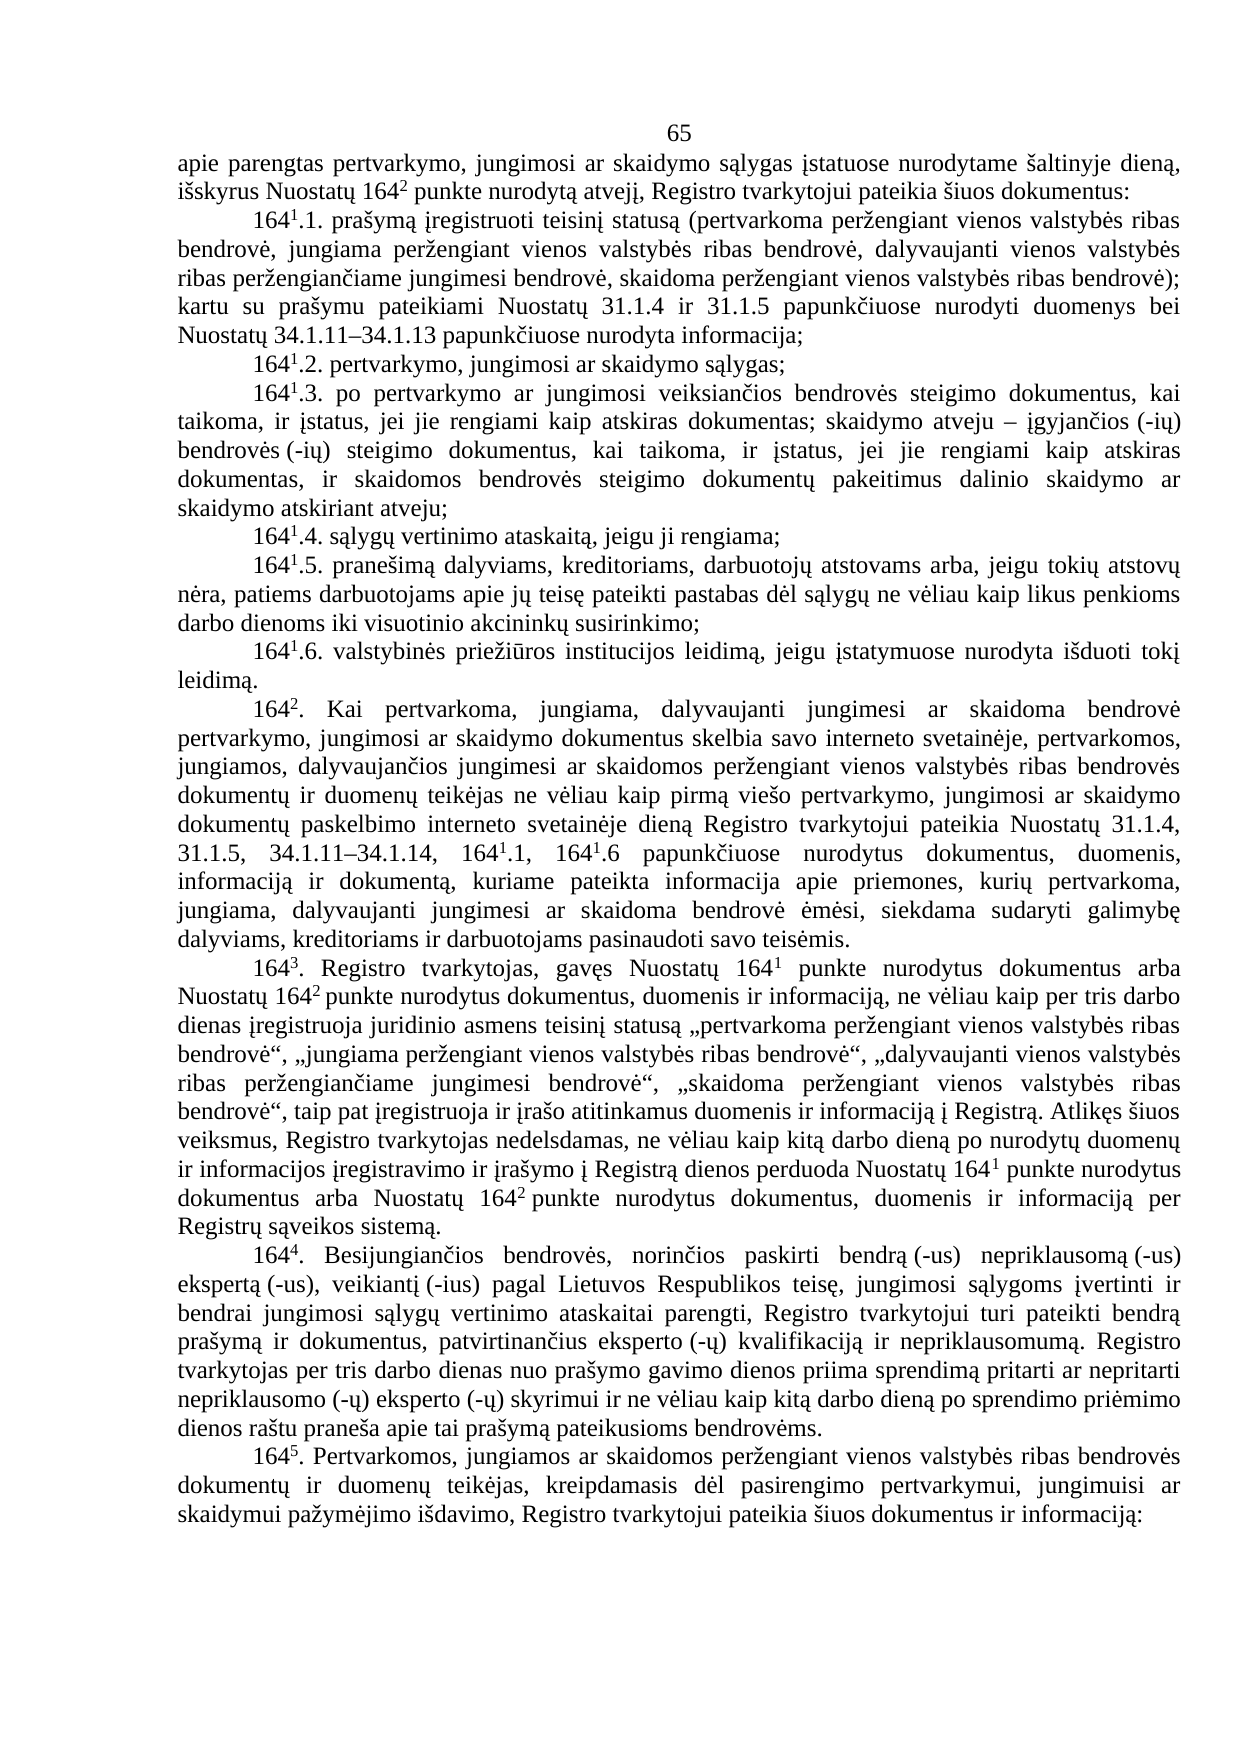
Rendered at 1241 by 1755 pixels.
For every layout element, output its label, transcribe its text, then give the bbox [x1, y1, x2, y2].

text 1641.1. prašymą įregistruoti teisinį statusą (pertvarkoma peržengiant vienos valstybės ribas bendrovė, jungiama peržengiant vienos valstybės ribas bendrovė, dalyvaujanti vienos valstybės ribas peržengiančiame jungimesi bendrovė, skaidoma peržengiant vienos valstybės ribas bendrovė); kartu su prašymu pateikiami Nuostatų 31.1.4 ir 31.1.5 papunkčiuose nurodyti duomenys bei Nuostatų 34.1.11–34.1.13 papunkčiuose nurodyta informacija; [177, 205, 1181, 349]
text 1641.6. valstybinės priežiūros institucijos leidimą, jeigu įstatymuose nurodyta išduoti tokį leidimą. [177, 636, 1181, 694]
text 1641.3. po pertvarkymo ar jungimosi veiksiančios bendrovės steigimo dokumentus, kai taikoma, ir įstatus, jei jie rengiami kaip atskiras dokumentas; skaidymo atveju – įgyjančios (‑ių) bendrovės (-ių) steigimo dokumentus, kai taikoma, ir įstatus, jei jie rengiami kaip atskiras dokumentas, ir skaidomos bendrovės steigimo dokumentų pakeitimus dalinio skaidymo ar skaidymo atskiriant atveju; [177, 378, 1181, 521]
text 1641.4. sąlygų vertinimo ataskaitą, jeigu ji rengiama; [177, 521, 1181, 550]
text apie parengtas pertvarkymo, jungimosi ar skaidymo sąlygas įstatuose nurodytame šaltinyje dieną, išskyrus Nuostatų 1642 punkte nurodytą atvejį, Registro tvarkytojui pateikia šiuos dokumentus: [177, 148, 1181, 205]
text 1641.5. pranešimą dalyviams, kreditoriams, darbuotojų atstovams arba, jeigu tokių atstovų nėra, patiems darbuotojams apie jų teisę pateikti pastabas dėl sąlygų ne vėliau kaip likus penkioms darbo dienoms iki visuotinio akcininkų susirinkimo; [177, 550, 1181, 636]
text 1642. Kai pertvarkoma, jungiama, dalyvaujanti jungimesi ar skaidoma bendrovė pertvarkymo, jungimosi ar skaidymo dokumentus skelbia savo interneto svetainėje, pertvarkomos, jungiamos, dalyvaujančios jungimesi ar skaidomos peržengiant vienos valstybės ribas bendrovės dokumentų ir duomenų teikėjas ne vėliau kaip pirmą viešo pertvarkymo, jungimosi ar skaidymo dokumentų paskelbimo interneto svetainėje dieną Registro tvarkytojui pateikia Nuostatų 31.1.4, 31.1.5, 34.1.11–34.1.14, 1641.1, 1641.6 papunkčiuose nurodytus dokumentus, duomenis, informaciją ir dokumentą, kuriame pateikta informacija apie priemones, kurių pertvarkoma, jungiama, dalyvaujanti jungimesi ar skaidoma bendrovė ėmėsi, siekdama sudaryti galimybę dalyviams, kreditoriams ir darbuotojams pasinaudoti savo teisėmis. [177, 694, 1181, 953]
text 1645. Pertvarkomos, jungiamos ar skaidomos peržengiant vienos valstybės ribas bendrovės dokumentų ir duomenų teikėjas, kreipdamasis dėl pasirengimo pertvarkymui, jungimuisi ar skaidymui pažymėjimo išdavimo, Registro tvarkytojui pateikia šiuos dokumentus ir informaciją: [177, 1441, 1181, 1528]
text 1643. Registro tvarkytojas, gavęs Nuostatų 1641 punkte nurodytus dokumentus arba Nuostatų 1642 punkte nurodytus dokumentus, duomenis ir informaciją, ne vėliau kaip per tris darbo dienas įregistruoja juridinio asmens teisinį statusą „pertvarkoma peržengiant vienos valstybės ribas bendrovė“, „jungiama peržengiant vienos valstybės ribas bendrovė“, „dalyvaujanti vienos valstybės ribas peržengiančiame jungimesi bendrovė“, „skaidoma peržengiant vienos valstybės ribas bendrovė“, taip pat įregistruoja ir įrašo atitinkamus duomenis ir informaciją į Registrą. Atlikęs šiuos veiksmus, Registro tvarkytojas nedelsdamas, ne vėliau kaip kitą darbo dieną po nurodytų duomenų ir informacijos įregistravimo ir įrašymo į Registrą dienos perduoda Nuostatų 1641 punkte nurodytus dokumentus arba Nuostatų 1642 punkte nurodytus dokumentus, duomenis ir informaciją per Registrų sąveikos sistemą. [177, 953, 1181, 1240]
text 1644. Besijungiančios bendrovės, norinčios paskirti bendrą (-us) nepriklausomą (-us) ekspertą (-us), veikiantį (-ius) pagal Lietuvos Respublikos teisę, jungimosi sąlygoms įvertinti ir bendrai jungimosi sąlygų vertinimo ataskaitai parengti, Registro tvarkytojui turi pateikti bendrą prašymą ir dokumentus, patvirtinančius eksperto (-ų) kvalifikaciją ir nepriklausomumą. Registro tvarkytojas per tris darbo dienas nuo prašymo gavimo dienos priima sprendimą pritarti ar nepritarti nepriklausomo (-ų) eksperto (-ų) skyrimui ir ne vėliau kaip kitą darbo dieną po sprendimo priėmimo dienos raštu praneša apie tai prašymą pateikusioms bendrovėms. [177, 1240, 1181, 1441]
text 1641.2. pertvarkymo, jungimosi ar skaidymo sąlygas; [177, 349, 1181, 378]
